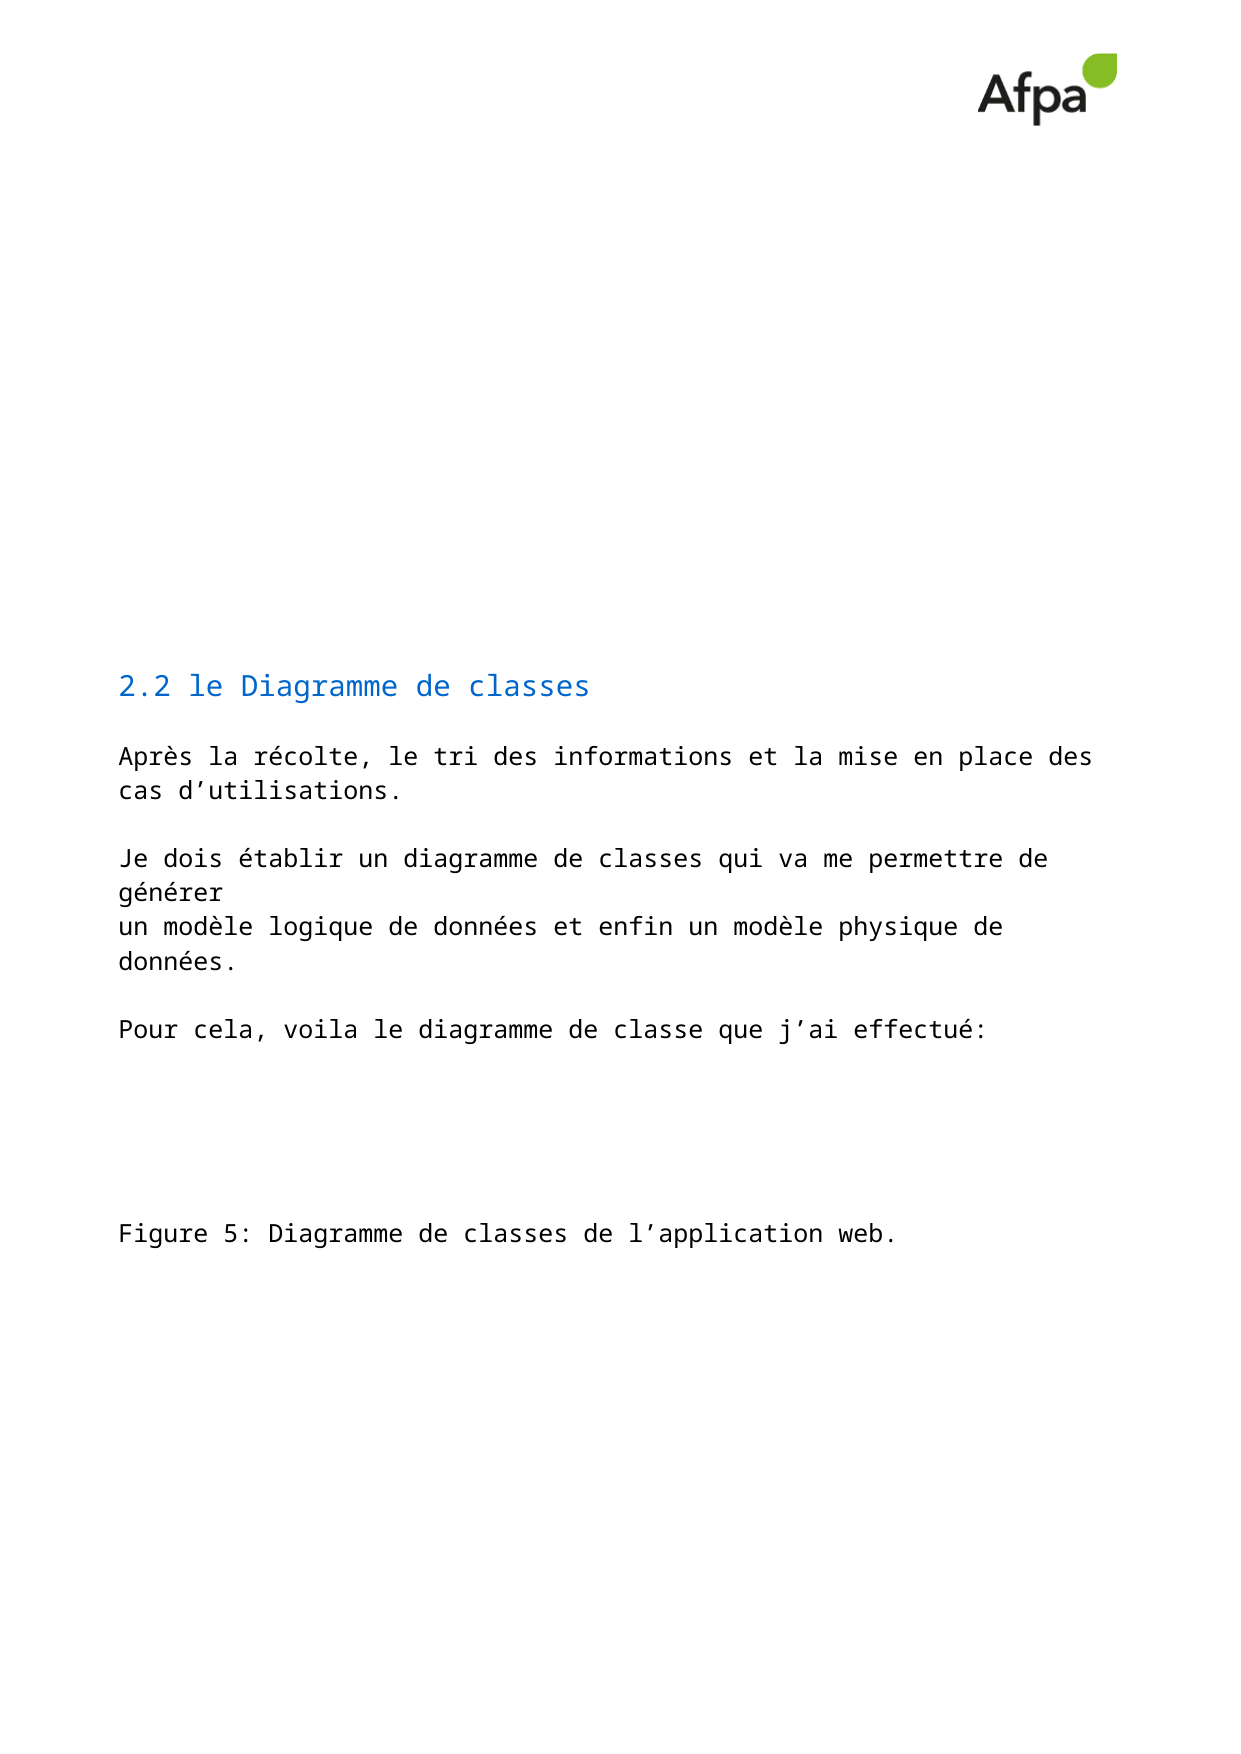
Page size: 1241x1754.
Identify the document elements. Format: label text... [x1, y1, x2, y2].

text Je dois établir un diagramme de classes qui va me permettre de générer [118, 841, 1122, 909]
picture [977, 53, 1117, 126]
text 2.2 le Diagramme de classes [118, 665, 1122, 705]
text Après la récolte, le tri des informations et la mise en place des cas d’utilisations. [118, 739, 1122, 807]
text Figure 5: Diagramme de classes de l’application web. [118, 1216, 1122, 1250]
text Pour cela, voila le diagramme de classe que j’ai effectué: [118, 1011, 1122, 1045]
text un modèle logique de données et enfin un modèle physique de données. [118, 909, 1122, 977]
